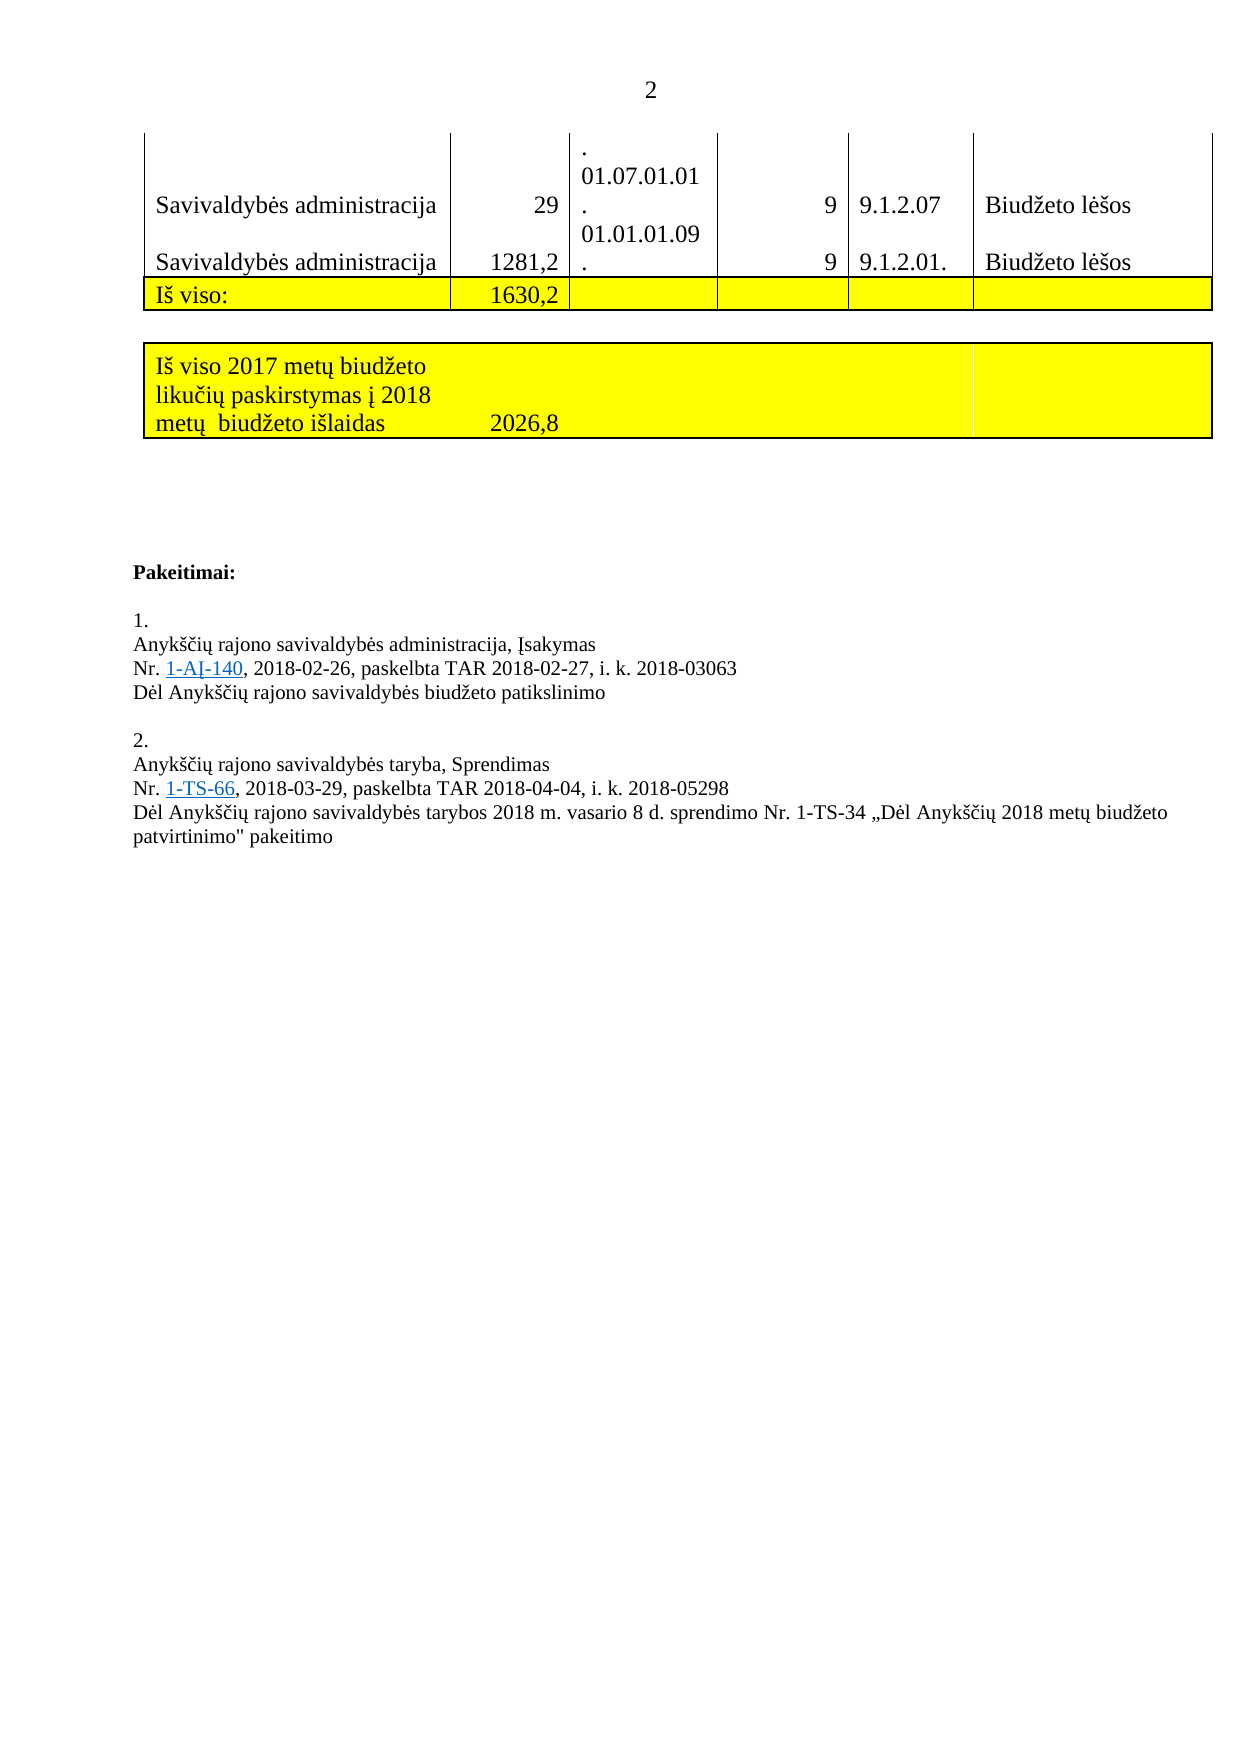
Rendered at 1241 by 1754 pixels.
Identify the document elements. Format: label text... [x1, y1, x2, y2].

table_cell Iš viso: [145, 278, 450, 309]
table_cell [451, 133, 569, 161]
table_cell Savivaldybės administracija [145, 161, 450, 219]
table_cell [718, 278, 848, 309]
text 2. [133, 728, 1169, 752]
table_cell Biudžeto lėšos [974, 219, 1212, 276]
text Nr. 1-AĮ-140, 2018-02-26, paskelbta TAR 2018-02-27, i. k. 2018-03063 [133, 656, 1169, 680]
text Dėl Anykščių rajono savivaldybės biudžeto patikslinimo [133, 680, 1169, 704]
table_cell [849, 278, 973, 309]
table_cell [570, 439, 717, 468]
table_cell [974, 278, 1211, 309]
text Anykščių rajono savivaldybės taryba, Sprendimas [133, 752, 1169, 776]
table_cell 9 [718, 161, 848, 219]
table_cell [570, 311, 717, 342]
table_cell 1630,2 [451, 278, 569, 309]
table_cell [717, 439, 848, 468]
table_cell 9 [718, 219, 848, 276]
table_cell . [570, 133, 717, 161]
table_cell [144, 311, 451, 342]
table_cell Biudžeto lėšos [974, 161, 1212, 219]
table_cell [849, 133, 973, 161]
table_cell Savivaldybės administracija [145, 219, 450, 276]
table_cell [974, 344, 1211, 437]
table_cell [451, 439, 570, 468]
table_cell 01.01.01.09. [570, 219, 717, 276]
table_cell [848, 344, 973, 437]
table_cell [717, 344, 848, 437]
table_cell [848, 439, 973, 468]
table_cell 2026,8 [451, 344, 570, 437]
table_cell 1281,2 [451, 219, 569, 276]
table_cell [145, 133, 450, 161]
table_cell [144, 439, 451, 468]
table_cell 9.1.2.07 [849, 161, 973, 219]
table_cell [848, 311, 973, 342]
text 1. [133, 608, 1169, 632]
table_cell [451, 311, 570, 342]
text Dėl Anykščių rajono savivaldybės tarybos 2018 m. vasario 8 d. sprendimo Nr. 1-TS-34 „Dėl Anykščių 2018 metų biudžeto patvirtinimo" pakeitimo [133, 800, 1169, 848]
table_cell [974, 439, 1212, 468]
table_cell 9.1.2.01. [849, 219, 973, 276]
table_cell 01.07.01.01. [570, 161, 717, 219]
table_cell [974, 311, 1212, 342]
text Pakeitimai: [133, 560, 1169, 584]
table_cell [718, 133, 848, 161]
table_cell [570, 344, 717, 437]
table_cell [570, 278, 717, 309]
text Anykščių rajono savivaldybės administracija, Įsakymas [133, 632, 1169, 656]
table_cell [974, 133, 1212, 161]
table_cell Iš viso 2017 metų biudžeto likučių paskirstymas į 2018 metų biudžeto išlaidas [145, 344, 451, 437]
table_cell [717, 311, 848, 342]
table_cell 29 [451, 161, 569, 219]
text Nr. 1-TS-66, 2018-03-29, paskelbta TAR 2018-04-04, i. k. 2018-05298 [133, 776, 1169, 800]
